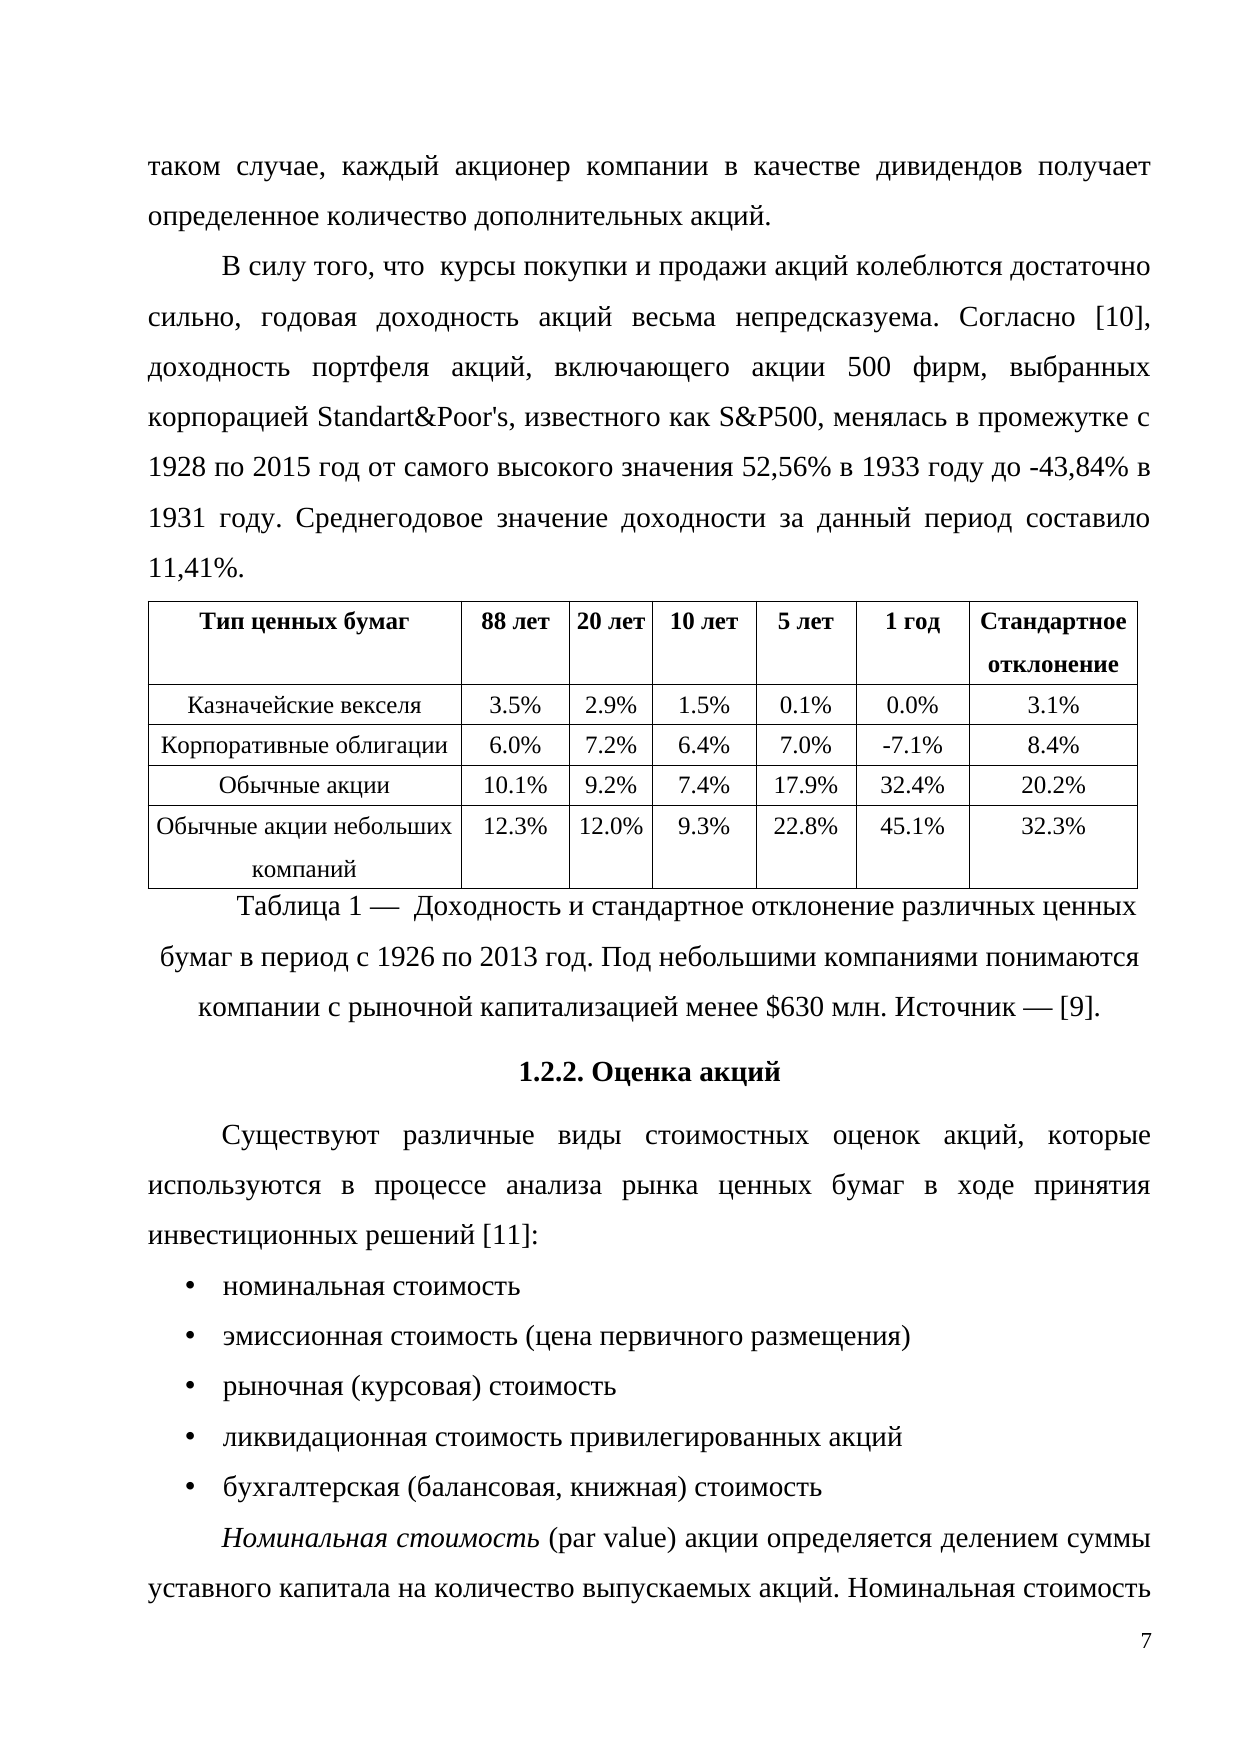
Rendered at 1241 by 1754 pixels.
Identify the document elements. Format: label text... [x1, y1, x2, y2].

table_cell 1.5% [653, 685, 756, 724]
table_header 1 год [857, 602, 969, 684]
table_cell 7.4% [653, 766, 756, 805]
table_cell 10.1% [462, 766, 569, 805]
list бухгалтерская (балансовая, книжная) стоимость [185, 1469, 1152, 1503]
table_cell 3.5% [462, 685, 569, 724]
table_header Стандартное отклонение [970, 602, 1137, 684]
table_cell 6.4% [653, 725, 756, 764]
table_cell 22.8% [757, 806, 856, 888]
table_header Тип ценных бумаг [149, 602, 461, 684]
table_cell 12.0% [570, 806, 652, 888]
text Существуют различные виды стоимостных оценок акций, которые используются в процессе анализа рынка ценных бумаг в ходе принятия инвестиционных решений [11]: [148, 1117, 1152, 1251]
list ликвидационная стоимость привилегированных акций [185, 1419, 1152, 1453]
table_cell 0.1% [757, 685, 856, 724]
table_cell 45.1% [857, 806, 969, 888]
list номинальная стоимость [185, 1268, 1152, 1301]
table_cell Казначейские векселя [149, 685, 461, 724]
table_cell 20.2% [970, 766, 1137, 805]
table_cell Обычные акции небольших компаний [149, 806, 461, 888]
table_cell 32.3% [970, 806, 1137, 888]
table_header 88 лет [462, 602, 569, 684]
table_header 5 лет [757, 602, 856, 684]
table_cell -7.1% [857, 725, 969, 764]
table_cell Корпоративные облигации [149, 725, 461, 764]
text Таблица 1 — Доходность и стандартное отклонение различных ценных бумаг в период с 1926 по 2013 год. Под небольшими компаниями понимаются компании с рыночной капитализацией менее $630 млн. Источник — [9]. [148, 888, 1152, 1023]
table_cell 3.1% [970, 685, 1137, 724]
table_cell Обычные акции [149, 766, 461, 805]
subtitle 1.2.2. Оценка акций [148, 1054, 1152, 1087]
table_cell 17.9% [757, 766, 856, 805]
text Номинальная стоимость (par value) акции определяется делением суммы уставного капитала на количество выпускаемых акций. Номинальная стоимость [148, 1520, 1152, 1604]
table_cell 9.2% [570, 766, 652, 805]
table_header 20 лет [570, 602, 652, 684]
table_cell 32.4% [857, 766, 969, 805]
text В силу того, что курсы покупки и продажи акций колеблются достаточно сильно, годовая доходность акций весьма непредсказуема. Согласно [10], доходность портфеля акций, включающего акции 500 фирм, выбранных корпорацией Standart&Poor's, известного как S&P500, менялась в промежутке с 1928 по 2015 год от самого высокого значения 52,56% в 1933 году до -43,84% в 1931 году. Среднегодовое значение доходности за данный период составило 11,41%. [148, 248, 1152, 584]
table_cell 12.3% [462, 806, 569, 888]
table_header 10 лет [653, 602, 756, 684]
text таком случае, каждый акционер компании в качестве дивидендов получает определенное количество дополнительных акций. [148, 148, 1152, 232]
list эмиссионная стоимость (цена первичного размещения) [185, 1318, 1152, 1352]
table_cell 8.4% [970, 725, 1137, 764]
table_cell 0.0% [857, 685, 969, 724]
table_cell 9.3% [653, 806, 756, 888]
table_cell 7.2% [570, 725, 652, 764]
table_cell 6.0% [462, 725, 569, 764]
table_cell 7.0% [757, 725, 856, 764]
table_cell 2.9% [570, 685, 652, 724]
list рыночная (курсовая) стоимость [185, 1368, 1152, 1402]
